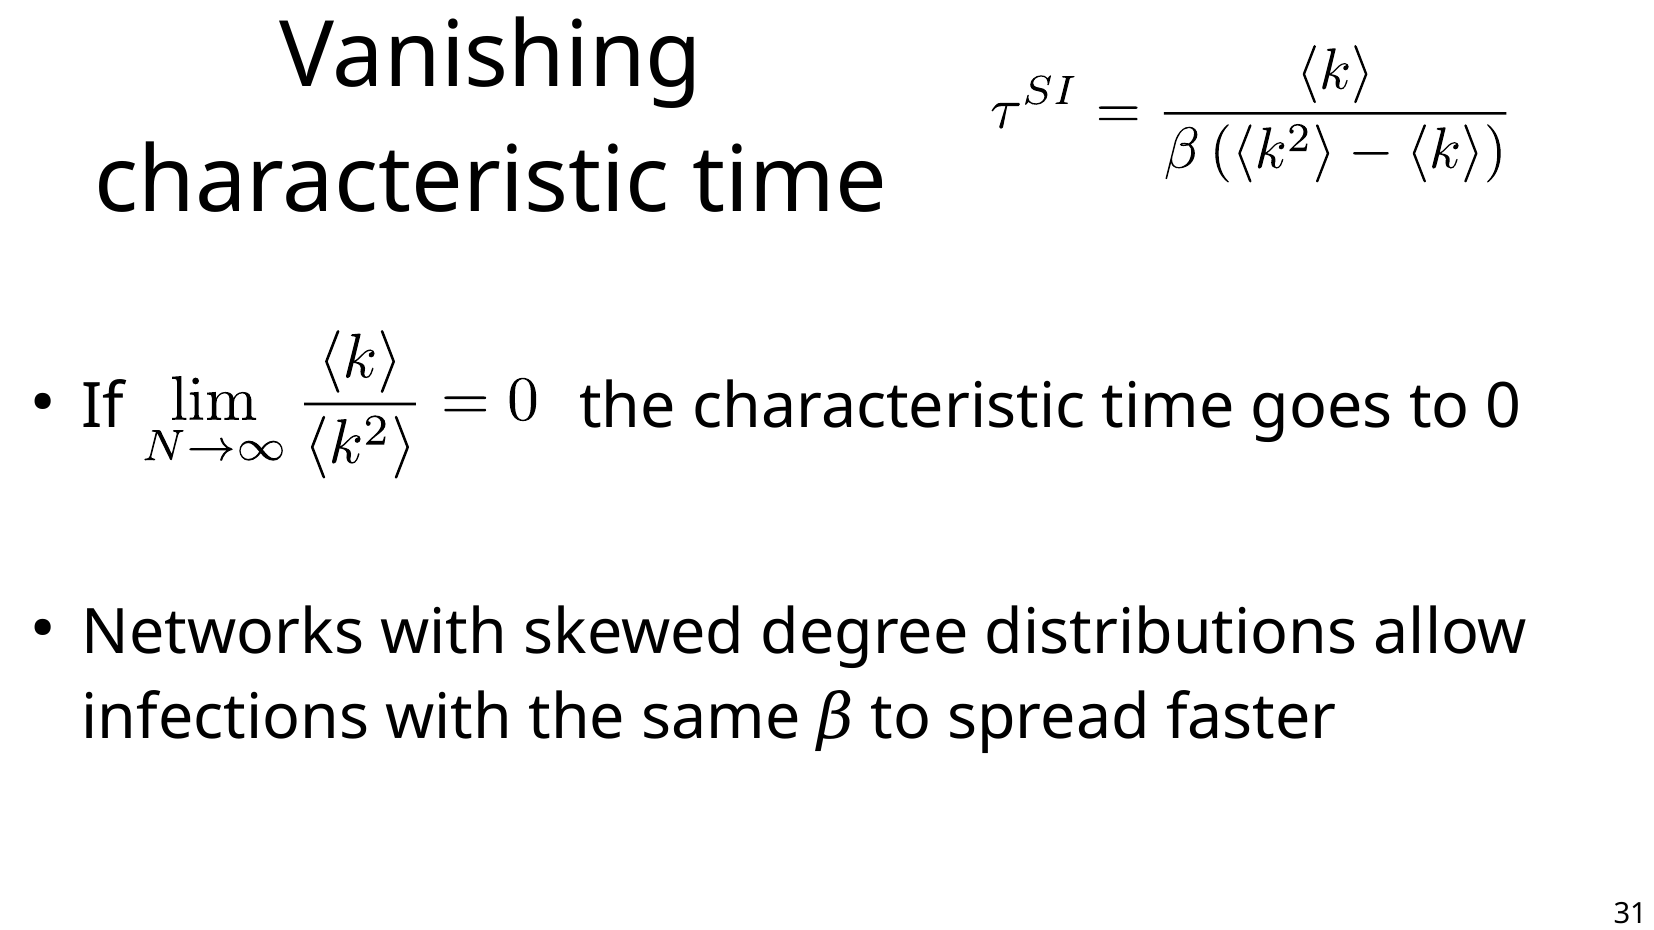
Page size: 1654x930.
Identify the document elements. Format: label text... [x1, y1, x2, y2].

list If the characteristic time goes to 0 Networks with skewed degree distributions allow infections with the same β to spread faster [15, 359, 1606, 901]
text_box [141, 330, 539, 479]
title Vanishing characteristic time [82, 1, 901, 225]
text_box [990, 44, 1507, 183]
